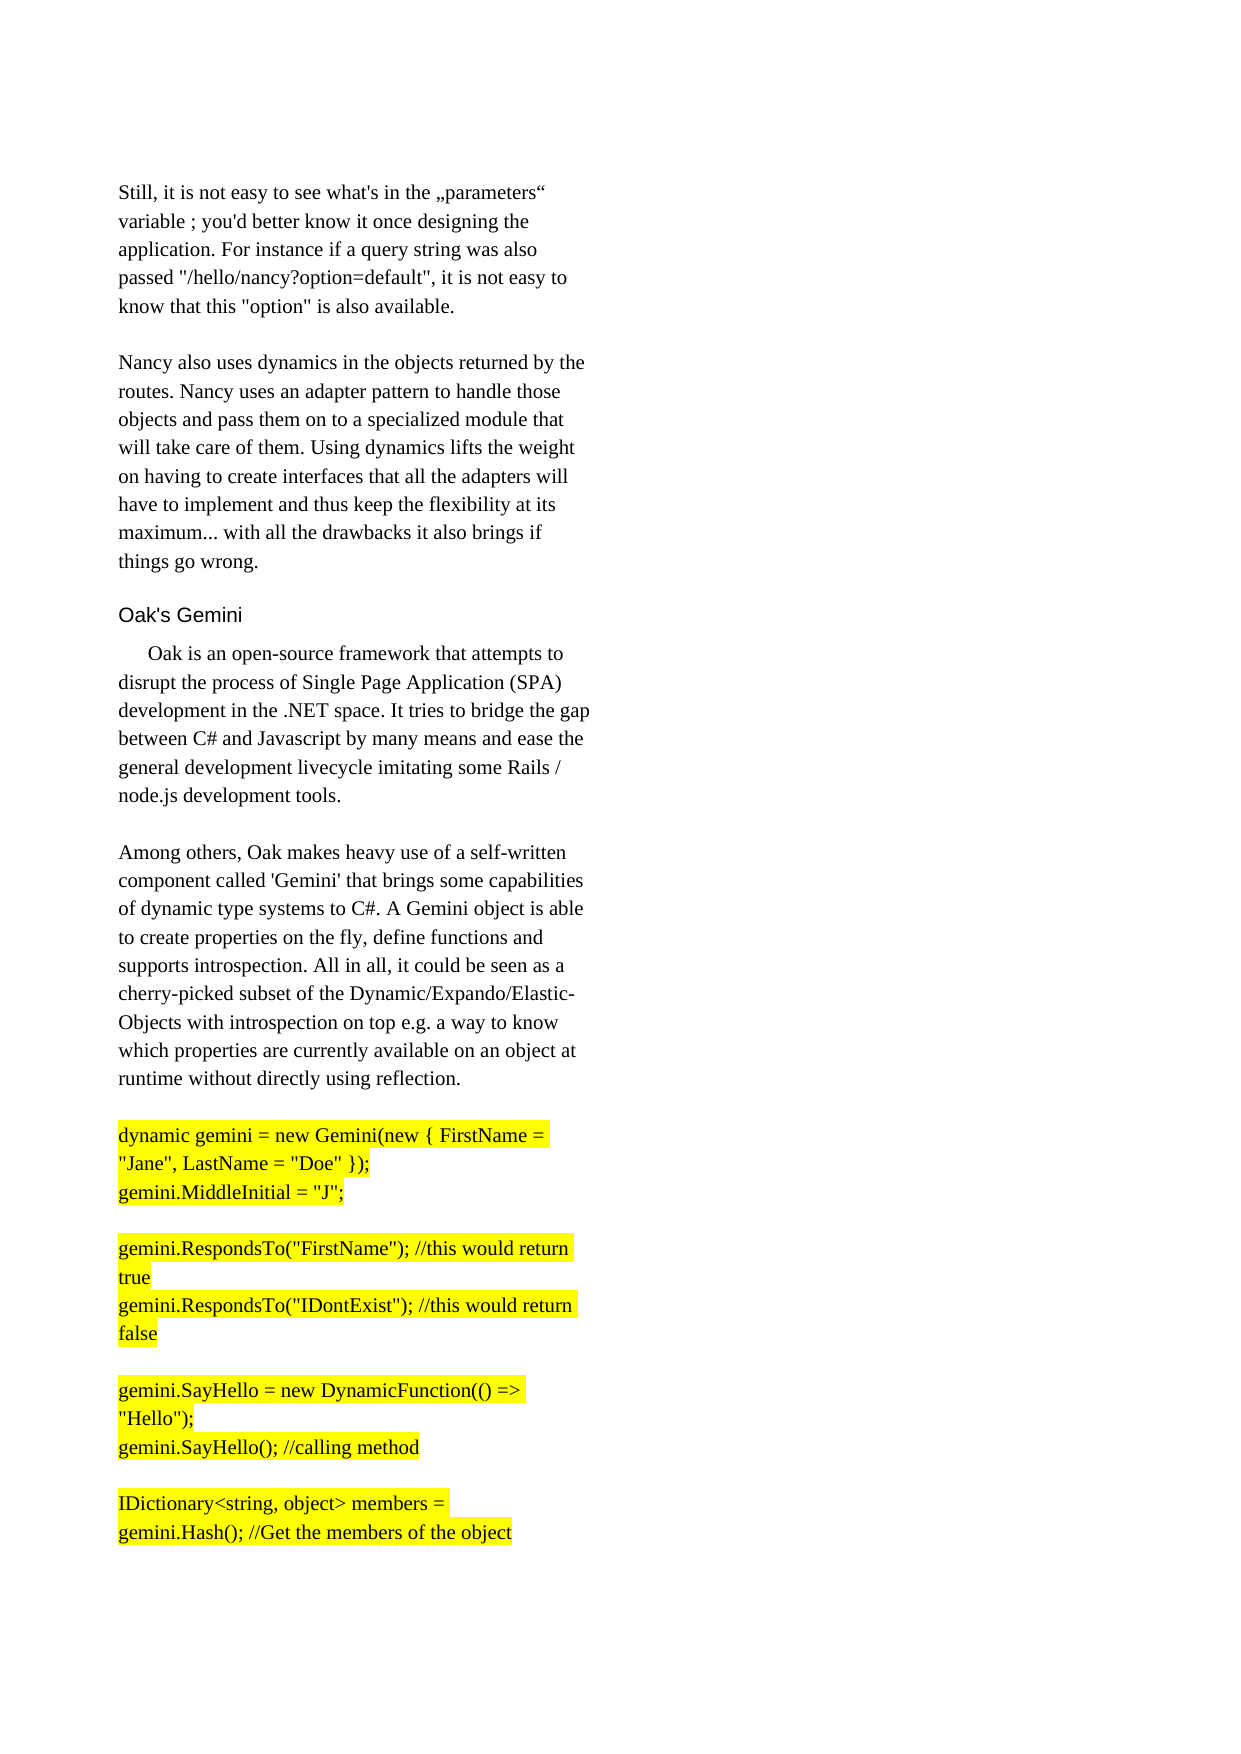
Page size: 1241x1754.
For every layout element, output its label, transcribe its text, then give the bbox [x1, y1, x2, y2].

text Among others, Oak makes heavy use of a self-written component called 'Gemini' that brings some capabilities of dynamic type systems to C#. A Gemini object is able to create properties on the fly, define functions and supports introspection. All in all, it could be seen as a cherry-picked subset of the Dynamic/Expando/Elastic-Objects with introspection on top e.g. a way to know which properties are currently available on an object at runtime without directly using reflection. [118, 837, 591, 1092]
text gemini.SayHello = new DynamicFunction(() => "Hello"); [118, 1375, 591, 1432]
text Still, it is not easy to see what's in the „parameters“ variable ; you'd better know it once designing the application. For instance if a query string was also passed "/hello/nancy?option=default", it is not easy to know that this "option" is also available. [118, 177, 591, 319]
text gemini.RespondsTo("IDontExist"); //this would return false [118, 1290, 591, 1347]
text dynamic gemini = new Gemini(new { FirstName = "Jane", LastName = "Doe" }); [118, 1120, 591, 1177]
text IDictionary<string, object> members = gemini.Hash(); //Get the members of the object [118, 1488, 591, 1545]
text gemini.RespondsTo("FirstName"); //this would return true [118, 1233, 591, 1290]
text gemini.MiddleInitial = "J"; [118, 1177, 591, 1205]
text Nancy also uses dynamics in the objects returned by the routes. Nancy uses an adapter pattern to handle those objects and pass them on to a specialized module that will take care of them. Using dynamics lifts the weight on having to create interfaces that all the adapters will have to implement and thus keep the flexibility at its maximum... with all the drawbacks it also brings if things go wrong. [118, 347, 591, 574]
text Oak is an open-source framework that attempts to disrupt the process of Single Page Application (SPA) development in the .NET space. It tries to bridge the gap between C# and Javascript by many means and ease the general development livecycle imitating some Rails / node.js development tools. [118, 638, 591, 808]
text Oak's Gemini [118, 603, 591, 626]
text gemini.SayHello(); //calling method [118, 1432, 591, 1460]
